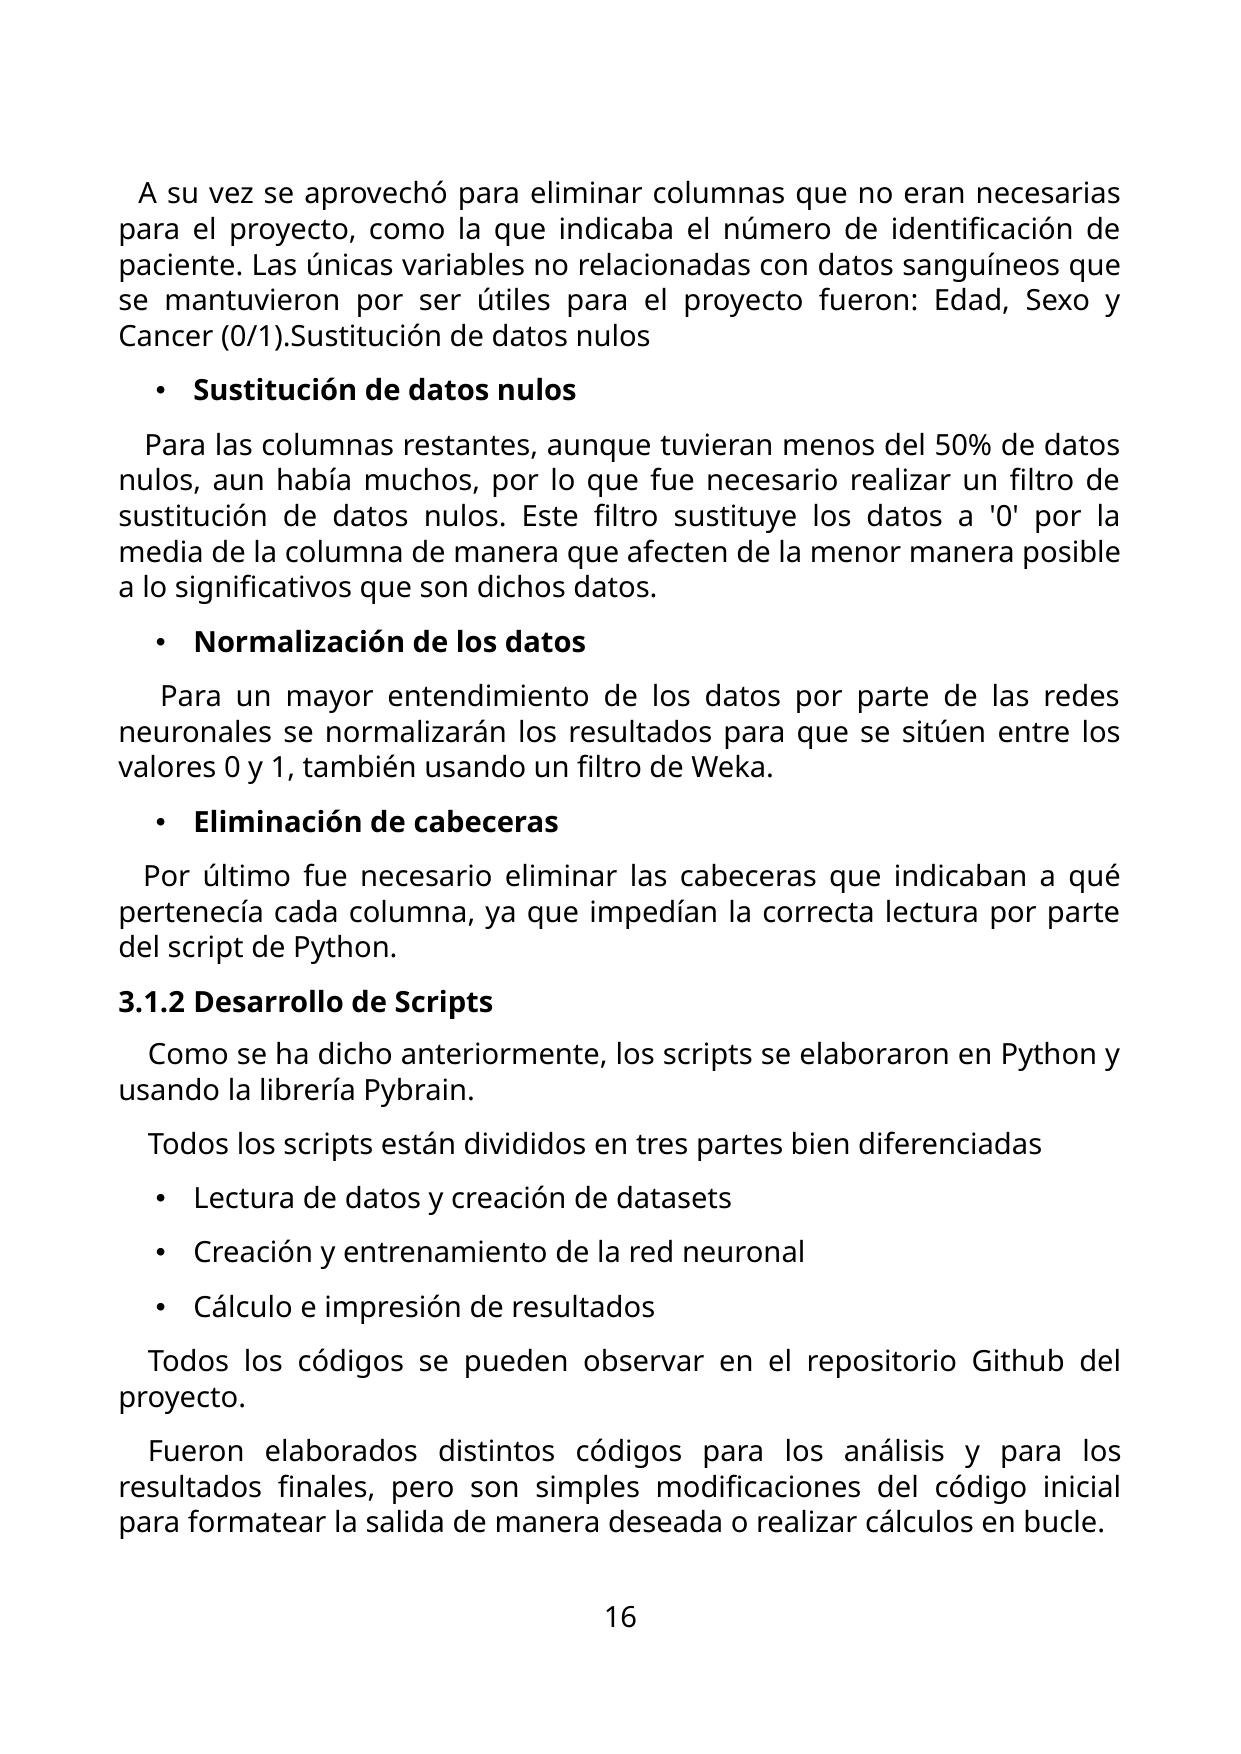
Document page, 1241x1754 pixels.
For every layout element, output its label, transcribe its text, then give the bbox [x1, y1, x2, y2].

list Cálculo e impresión de resultados [156, 1286, 1122, 1326]
list Por último fue necesario eliminar las cabeceras que indicaban a qué pertenecía cada columna, ya que impedían la correcta lectura por parte del script de Python. [118, 855, 1122, 966]
text Como se ha dicho anteriormente, los scripts se elaboraron en Python y usando la librería Pybrain. [118, 1033, 1122, 1109]
list Sustitución de datos nulos [156, 369, 1122, 409]
text Todos los códigos se pueden observar en el repositorio Github del proyecto. [118, 1340, 1122, 1416]
text Fueron elaborados distintos códigos para los análisis y para los resultados finales, pero son simples modificaciones del código inicial para formatear la salida de manera deseada o realizar cálculos en bucle. [118, 1430, 1122, 1541]
list Eliminación de cabeceras [156, 801, 1122, 841]
subtitle Desarrollo de Scripts [118, 981, 1122, 1021]
text Para un mayor entendimiento de los datos por parte de las redes neuronales se normalizarán los resultados para que se sitúen entre los valores 0 y 1, también usando un filtro de Weka. [118, 675, 1122, 786]
text Todos los scripts están divididos en tres partes bien diferenciadas [118, 1123, 1122, 1163]
list Normalización de los datos [156, 621, 1122, 661]
text Para las columnas restantes, aunque tuvieran menos del 50% de datos nulos, aun había muchos, por lo que fue necesario realizar un filtro de sustitución de datos nulos. Este filtro sustituye los datos a '0' por la media de la columna de manera que afecten de la menor manera posible a lo significativos que son dichos datos. [118, 424, 1122, 606]
list Lectura de datos y creación de datasets [156, 1177, 1122, 1217]
text A su vez se aprovechó para eliminar columnas que no eran necesarias para el proyecto, como la que indicaba el número de identificación de paciente. Las únicas variables no relacionadas con datos sanguíneos que se mantuvieron por ser útiles para el proyecto fueron: Edad, Sexo y Cancer (0/1).Sustitución de datos nulos [118, 172, 1122, 355]
list Creación y entrenamiento de la red neuronal [156, 1232, 1122, 1271]
